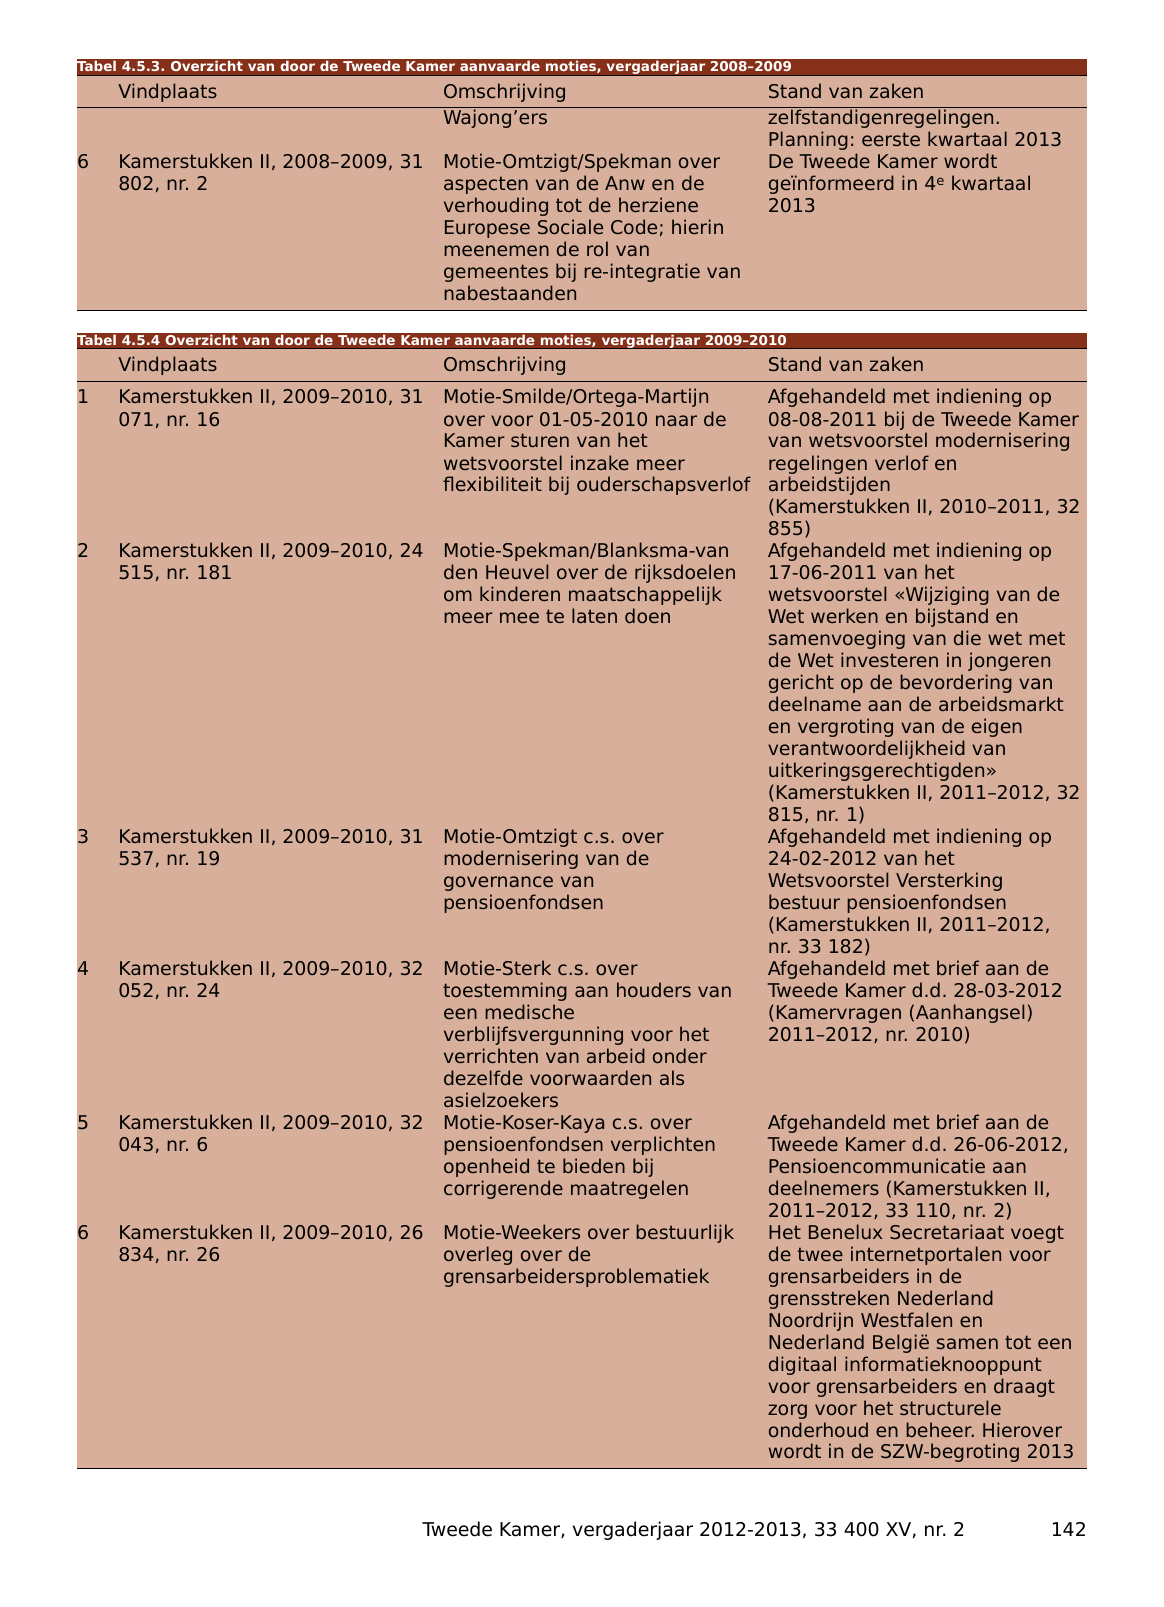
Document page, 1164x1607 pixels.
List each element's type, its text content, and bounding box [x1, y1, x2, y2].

table_cell Motie-Koser-Kaya c.s. over pensioenfondsen verplichten openheid te bieden bij corrigerende maatregelen [437, 1112, 762, 1222]
table_cell 3 [77, 826, 112, 958]
table_cell 5 [77, 1112, 112, 1222]
table_cell Motie-Weekers over bestuurlijk overleg over de grensarbeidersproblematiek [437, 1222, 762, 1468]
table_cell Stand van zaken [762, 349, 1087, 381]
table_cell Kamerstukken II, 2009–2010, 24 515, nr. 181 [112, 540, 437, 826]
table_cell Motie-Spekman/Blanksma-van den Heuvel over de rijksdoelen om kinderen maatschappelijk meer mee te laten doen [437, 540, 762, 826]
table_cell Kamerstukken II, 2009–2010, 26 834, nr. 26 [112, 1222, 437, 1468]
table_cell 6 [77, 1222, 112, 1468]
table_cell Vindplaats [112, 349, 437, 381]
table_cell Kamerstukken II, 2009–2010, 31 537, nr. 19 [112, 826, 437, 958]
table_cell Stand van zaken [762, 76, 1087, 107]
table_cell [112, 108, 437, 151]
table_cell zelfstandigenregelingen. Planning: eerste kwartaal 2013 [762, 108, 1087, 151]
table_cell De Tweede Kamer wordt geïnformeerd in 4e kwartaal 2013 [762, 151, 1087, 310]
table_header Tabel 4.5.3. Overzicht van door de Tweede Kamer aanvaarde moties, vergaderjaar 2008–2009 [77, 59, 1087, 75]
table_cell Motie-Omtzigt/Spekman over aspecten van de Anw en de verhouding tot de herziene Europese Sociale Code; hierin meenemen de rol van gemeentes bij re-integratie van nabestaanden [437, 151, 762, 310]
table_cell Vindplaats [112, 76, 437, 107]
table_cell Kamerstukken II, 2009–2010, 32 043, nr. 6 [112, 1112, 437, 1222]
table_cell Wajong’ers [437, 108, 762, 151]
table_cell 4 [77, 958, 112, 1112]
table_cell Motie-Smilde/Ortega-Martijn over voor 01-05-2010 naar de Kamer sturen van het wetsvoorstel inzake meer flexibiliteit bij ouderschapsverlof [437, 382, 762, 540]
table_cell Afgehandeld met brief aan de Tweede Kamer d.d. 28-03-2012 (Kamervragen (Aanhangsel) 2011–2012, nr. 2010) [762, 958, 1087, 1112]
table_cell Afgehandeld met indiening op 08-08-2011 bij de Tweede Kamer van wetsvoorstel modernisering regelingen verlof en arbeidstijden (Kamerstukken II, 2010–2011, 32 855) [762, 382, 1087, 540]
table_cell 6 [77, 151, 112, 310]
table_header Tabel 4.5.4 Overzicht van door de Tweede Kamer aanvaarde moties, vergaderjaar 2009–2010 [77, 333, 1087, 348]
table_cell Omschrijving [437, 349, 762, 381]
table_cell Kamerstukken II, 2009–2010, 31 071, nr. 16 [112, 382, 437, 540]
table_cell Kamerstukken II, 2008–2009, 31 802, nr. 2 [112, 151, 437, 310]
table_cell 2 [77, 540, 112, 826]
table_cell Afgehandeld met brief aan de Tweede Kamer d.d. 26-06-2012, Pensioencommunicatie aan deelnemers (Kamerstukken II, 2011–2012, 33 110, nr. 2) [762, 1112, 1087, 1222]
table_cell Afgehandeld met indiening op 17-06-2011 van het wetsvoorstel «Wijziging van de Wet werken en bijstand en samenvoeging van die wet met de Wet investeren in jongeren gericht op de bevordering van deelname aan de arbeidsmarkt en vergroting van de eigen verantwoordelijkheid van uitkeringsgerechtigden» (Kamerstukken II, 2011–2012, 32 815, nr. 1) [762, 540, 1087, 826]
table_cell Omschrijving [437, 76, 762, 107]
table_cell [77, 349, 112, 381]
table_cell [77, 76, 112, 107]
table_cell 1 [77, 382, 112, 540]
table_cell Motie-Omtzigt c.s. over modernisering van de governance van pensioenfondsen [437, 826, 762, 958]
table_cell [77, 108, 112, 151]
table_cell Kamerstukken II, 2009–2010, 32 052, nr. 24 [112, 958, 437, 1112]
table_cell Afgehandeld met indiening op 24-02-2012 van het Wetsvoorstel Versterking bestuur pensioenfondsen (Kamerstukken II, 2011–2012, nr. 33 182) [762, 826, 1087, 958]
table_cell Motie-Sterk c.s. over toestemming aan houders van een medische verblijfsvergunning voor het verrichten van arbeid onder dezelfde voorwaarden als asielzoekers [437, 958, 762, 1112]
table_cell Het Benelux Secretariaat voegt de twee internetportalen voor grensarbeiders in de grensstreken Nederland Noordrijn Westfalen en Nederland België samen tot een digitaal informatieknooppunt voor grensarbeiders en draagt zorg voor het structurele onderhoud en beheer. Hierover wordt in de SZW-begroting 2013 [762, 1222, 1087, 1468]
